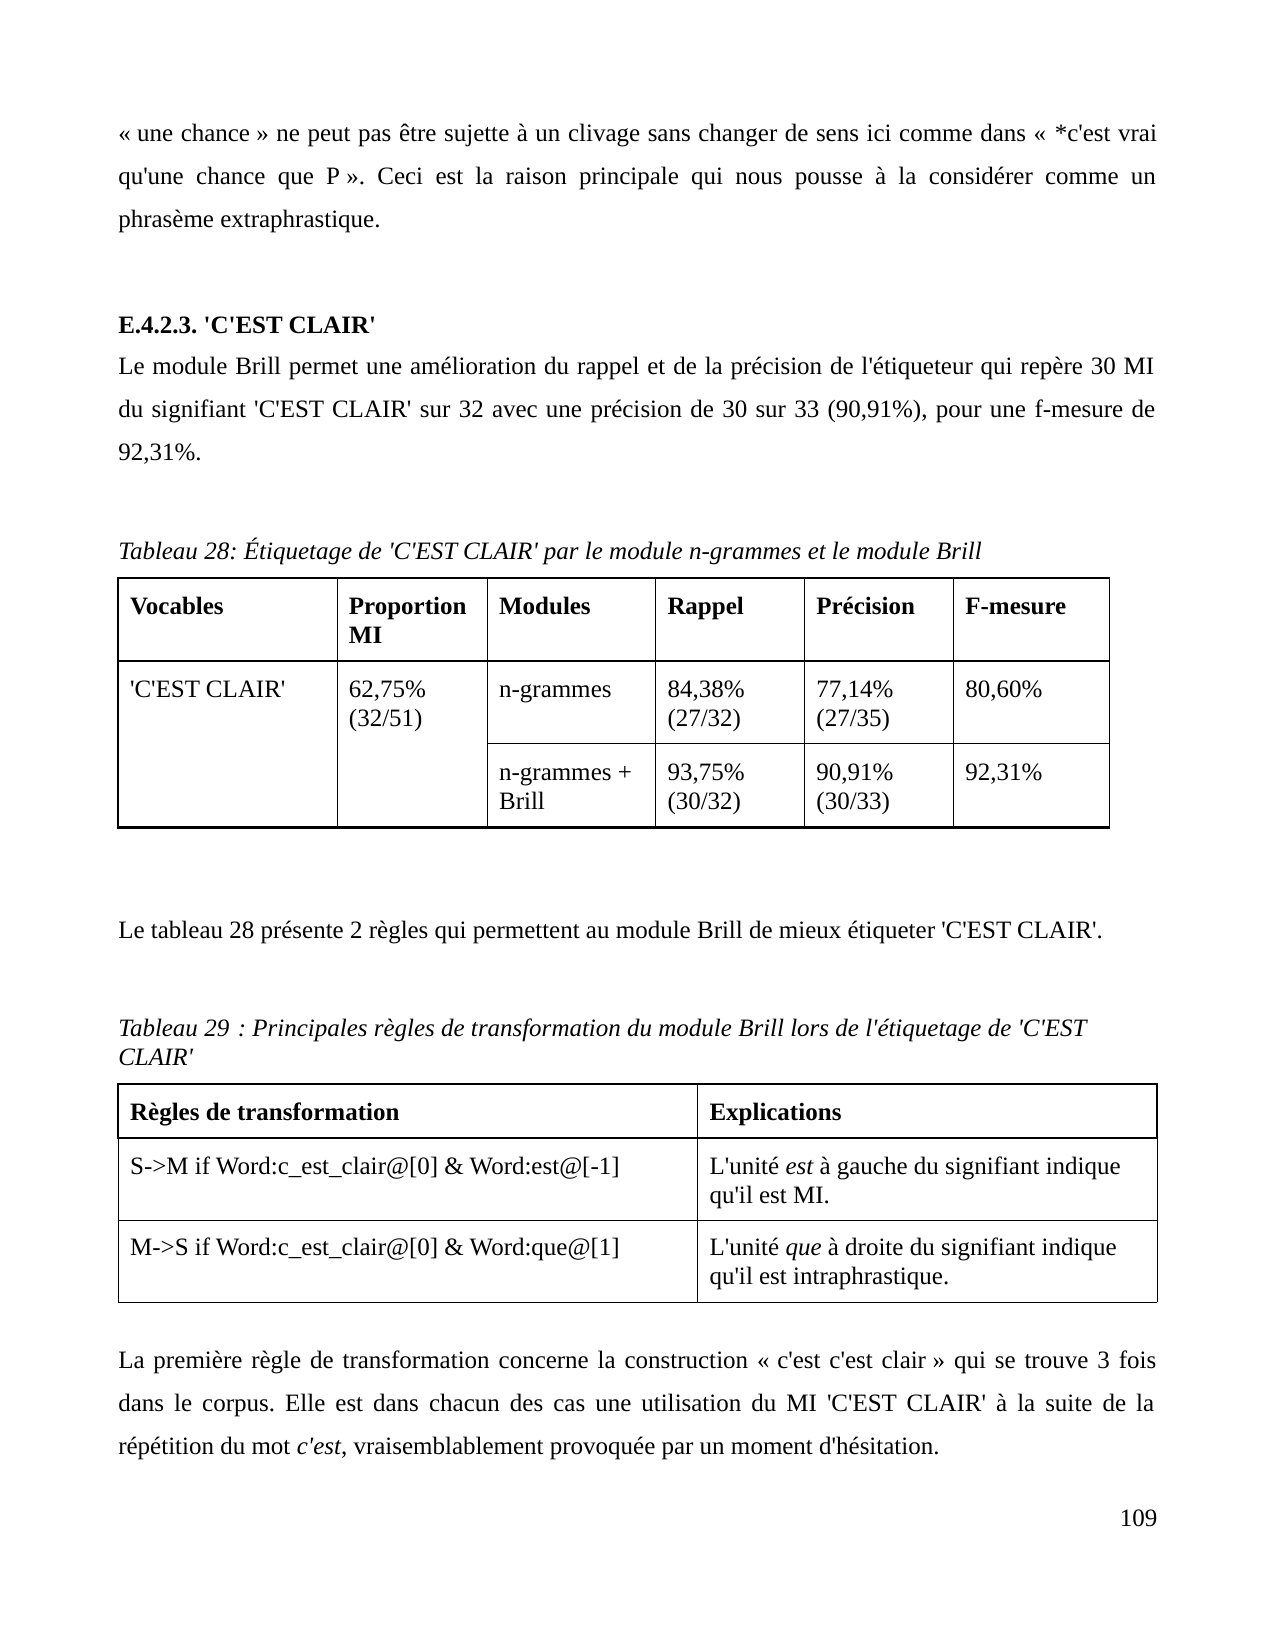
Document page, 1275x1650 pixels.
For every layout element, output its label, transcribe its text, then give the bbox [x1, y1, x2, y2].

subtitle E.4.2.3. 'C'EST CLAIR' [118, 310, 1157, 339]
table_cell L'unité est à gauche du signifiant indique qu'il est MI. [698, 1139, 1157, 1220]
table_header Modules [488, 579, 655, 660]
table_header Proportion MI [338, 579, 487, 660]
table_cell n-grammes [488, 662, 655, 743]
table_header Explications [698, 1085, 1156, 1137]
table_cell L'unité que à droite du signifiant indique qu'il est intraphrastique. [698, 1221, 1157, 1302]
table_cell n-grammes + Brill [488, 744, 655, 826]
table_cell S->M if Word:c_est_clair@[0] & Word:est@[-1] [119, 1139, 697, 1220]
table_cell M->S if Word:c_est_clair@[0] & Word:que@[1] [119, 1221, 697, 1302]
table_header Précision [805, 579, 953, 660]
table_cell 90,91% (30/33) [805, 744, 953, 826]
table_cell 93,75% (30/32) [656, 744, 804, 826]
table_cell 77,14% (27/35) [805, 662, 953, 743]
table_header Vocables [119, 579, 337, 660]
text La première règle de transformation concerne la construction « c'est c'est clair » qui se trouve 3 fois dans le corpus. Elle est dans chacun des cas une utilisation du MI 'C'EST CLAIR' à la suite de la répétition du mot c'est, vraisemblablement provoquée par un moment d'hésitation. [118, 1345, 1157, 1460]
table_cell 'C'EST CLAIR' [119, 662, 337, 826]
text « une chance » ne peut pas être sujette à un clivage sans changer de sens ici comme dans « *c'est vrai qu'une chance que P ». Ceci est la raison principale qui nous pousse à la considérer comme un phrasème extraphrastique. [118, 118, 1157, 233]
table_cell 84,38% (27/32) [656, 662, 804, 743]
text Tableau 28: Étiquetage de 'C'EST CLAIR' par le module n-grammes et le module Brill [118, 536, 1157, 564]
table_header F-mesure [954, 579, 1109, 660]
table_cell 62,75% (32/51) [338, 662, 487, 826]
table_cell 92,31% [954, 744, 1109, 826]
text Le tableau 28 présente 2 règles qui permettent au module Brill de mieux étiqueter 'C'EST CLAIR'. [118, 915, 1157, 943]
table_cell 80,60% [954, 662, 1109, 743]
text Le module Brill permet une amélioration du rappel et de la précision de l'étiqueteur qui repère 30 MI du signifiant 'C'EST CLAIR' sur 32 avec une précision de 30 sur 33 (90,91%), pour une f-mesure de 92,31%. [118, 351, 1157, 466]
table_header Rappel [656, 579, 804, 660]
text Tableau 29 : Principales règles de transformation du module Brill lors de l'étiquetage de 'C'EST CLAIR' [118, 1013, 1157, 1070]
table_header Règles de transformation [119, 1085, 697, 1137]
